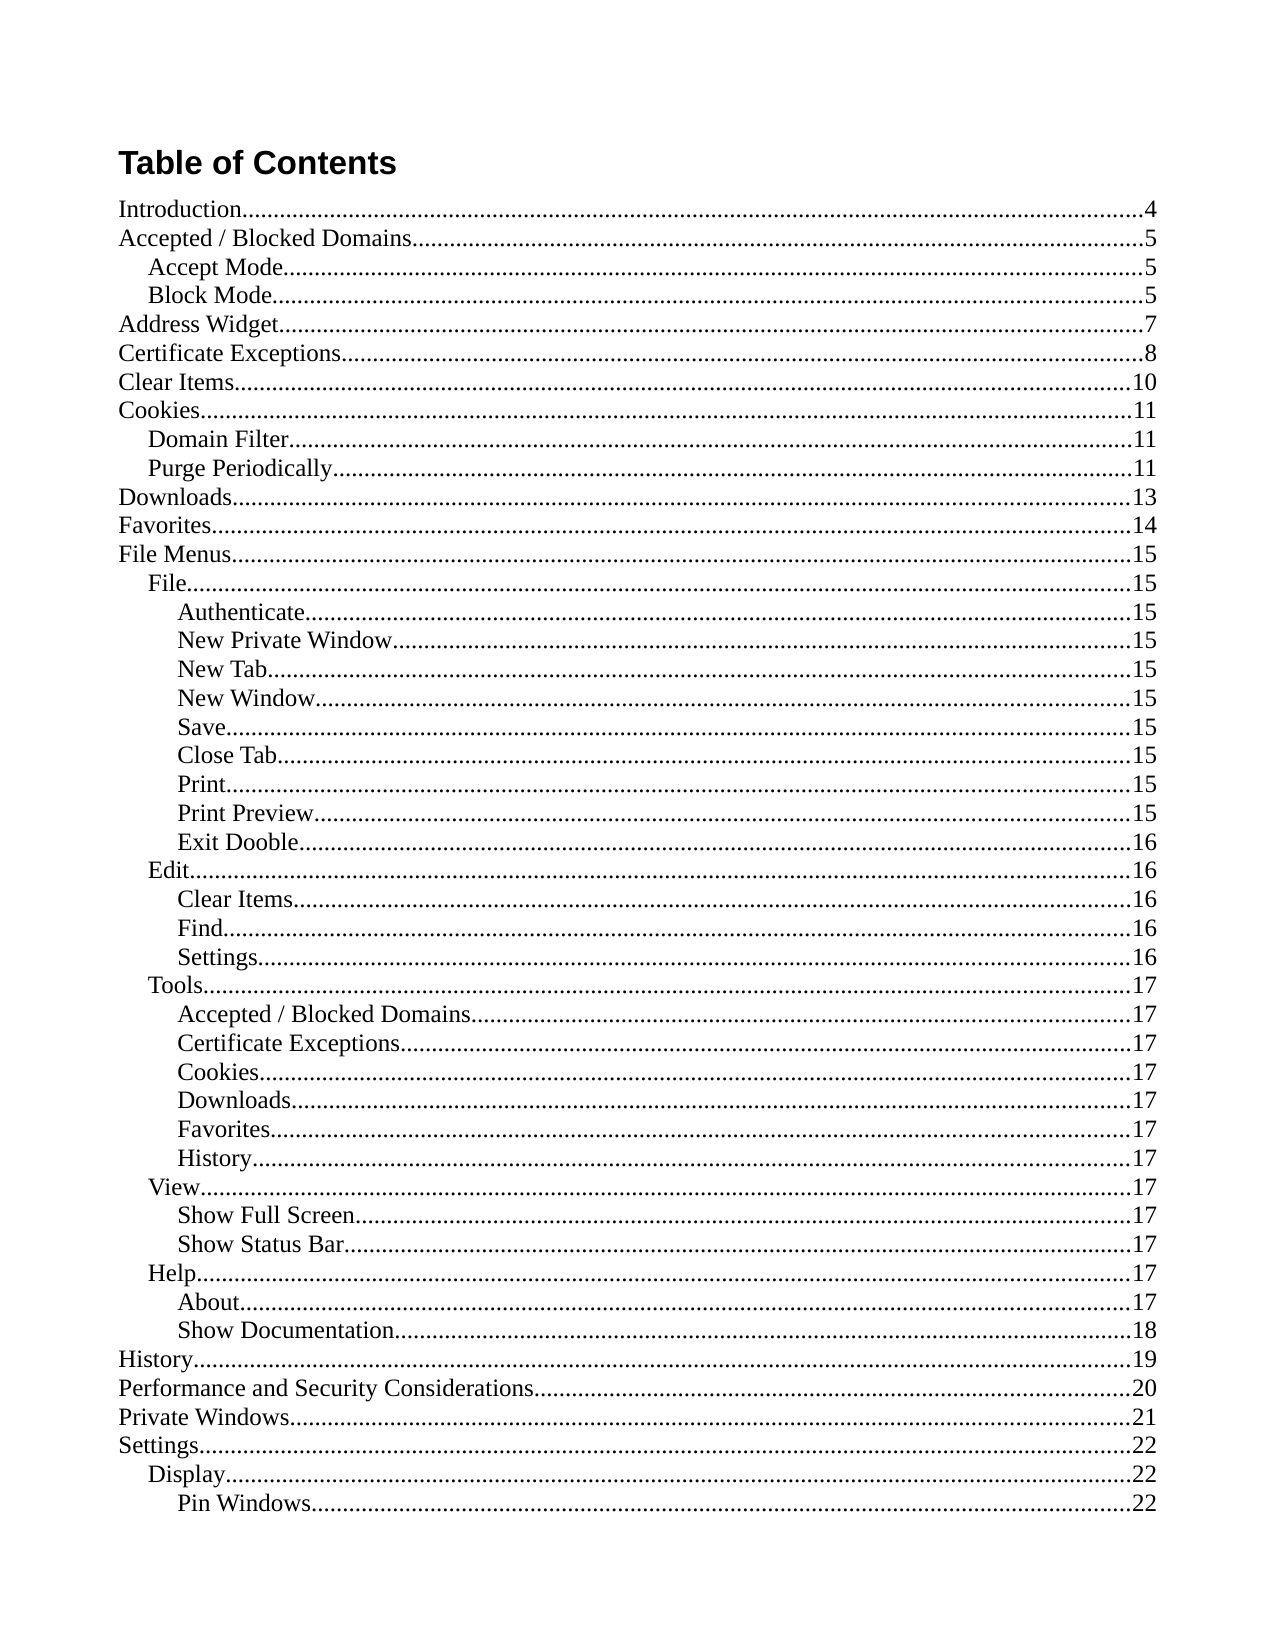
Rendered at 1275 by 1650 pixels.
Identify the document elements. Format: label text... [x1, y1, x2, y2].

text Edit 16 [148, 855, 1157, 884]
text File Menus 15 [118, 539, 1157, 568]
text Downloads 13 [118, 482, 1157, 510]
text Accepted / Blocked Domains 17 [177, 999, 1157, 1028]
text New Private Window 15 [177, 625, 1157, 654]
text Accepted / Blocked Domains 5 [118, 223, 1157, 252]
text Cookies 17 [177, 1057, 1157, 1085]
text Pin Windows 22 [177, 1488, 1157, 1517]
subtitle Table of Contents [118, 143, 1157, 182]
text Find 16 [177, 913, 1157, 942]
text Display 22 [148, 1459, 1157, 1488]
text Introduction 4 [118, 194, 1157, 223]
text Certificate Exceptions 8 [118, 338, 1157, 367]
text Authenticate 15 [177, 597, 1157, 625]
text Save 15 [177, 712, 1157, 740]
text History 17 [177, 1143, 1157, 1172]
text Help 17 [148, 1258, 1157, 1287]
text Close Tab 15 [177, 740, 1157, 769]
text Downloads 17 [177, 1085, 1157, 1114]
text About 17 [177, 1287, 1157, 1315]
text Show Documentation 18 [177, 1315, 1157, 1344]
text Settings 22 [118, 1430, 1157, 1459]
text Cookies 11 [118, 395, 1157, 424]
text Exit Dooble 16 [177, 827, 1157, 855]
text New Tab 15 [177, 654, 1157, 683]
text Show Full Screen 17 [177, 1200, 1157, 1229]
text Clear Items 16 [177, 884, 1157, 913]
text File 15 [148, 568, 1157, 597]
text Accept Mode 5 [148, 252, 1157, 280]
text Address Widget 7 [118, 309, 1157, 338]
text Favorites 17 [177, 1114, 1157, 1143]
text Print Preview 15 [177, 798, 1157, 827]
text Private Windows 21 [118, 1402, 1157, 1430]
text Settings 16 [177, 942, 1157, 970]
text Purge Periodically 11 [148, 453, 1157, 482]
text View 17 [148, 1172, 1157, 1200]
text Block Mode 5 [148, 280, 1157, 309]
text Print 15 [177, 769, 1157, 798]
text Certificate Exceptions 17 [177, 1028, 1157, 1057]
text Show Status Bar 17 [177, 1229, 1157, 1258]
text Clear Items 10 [118, 367, 1157, 395]
text Tools 17 [148, 970, 1157, 999]
text Favorites 14 [118, 510, 1157, 539]
text New Window 15 [177, 683, 1157, 712]
text Domain Filter 11 [148, 424, 1157, 453]
text History 19 [118, 1344, 1157, 1373]
text Performance and Security Considerations 20 [118, 1373, 1157, 1402]
